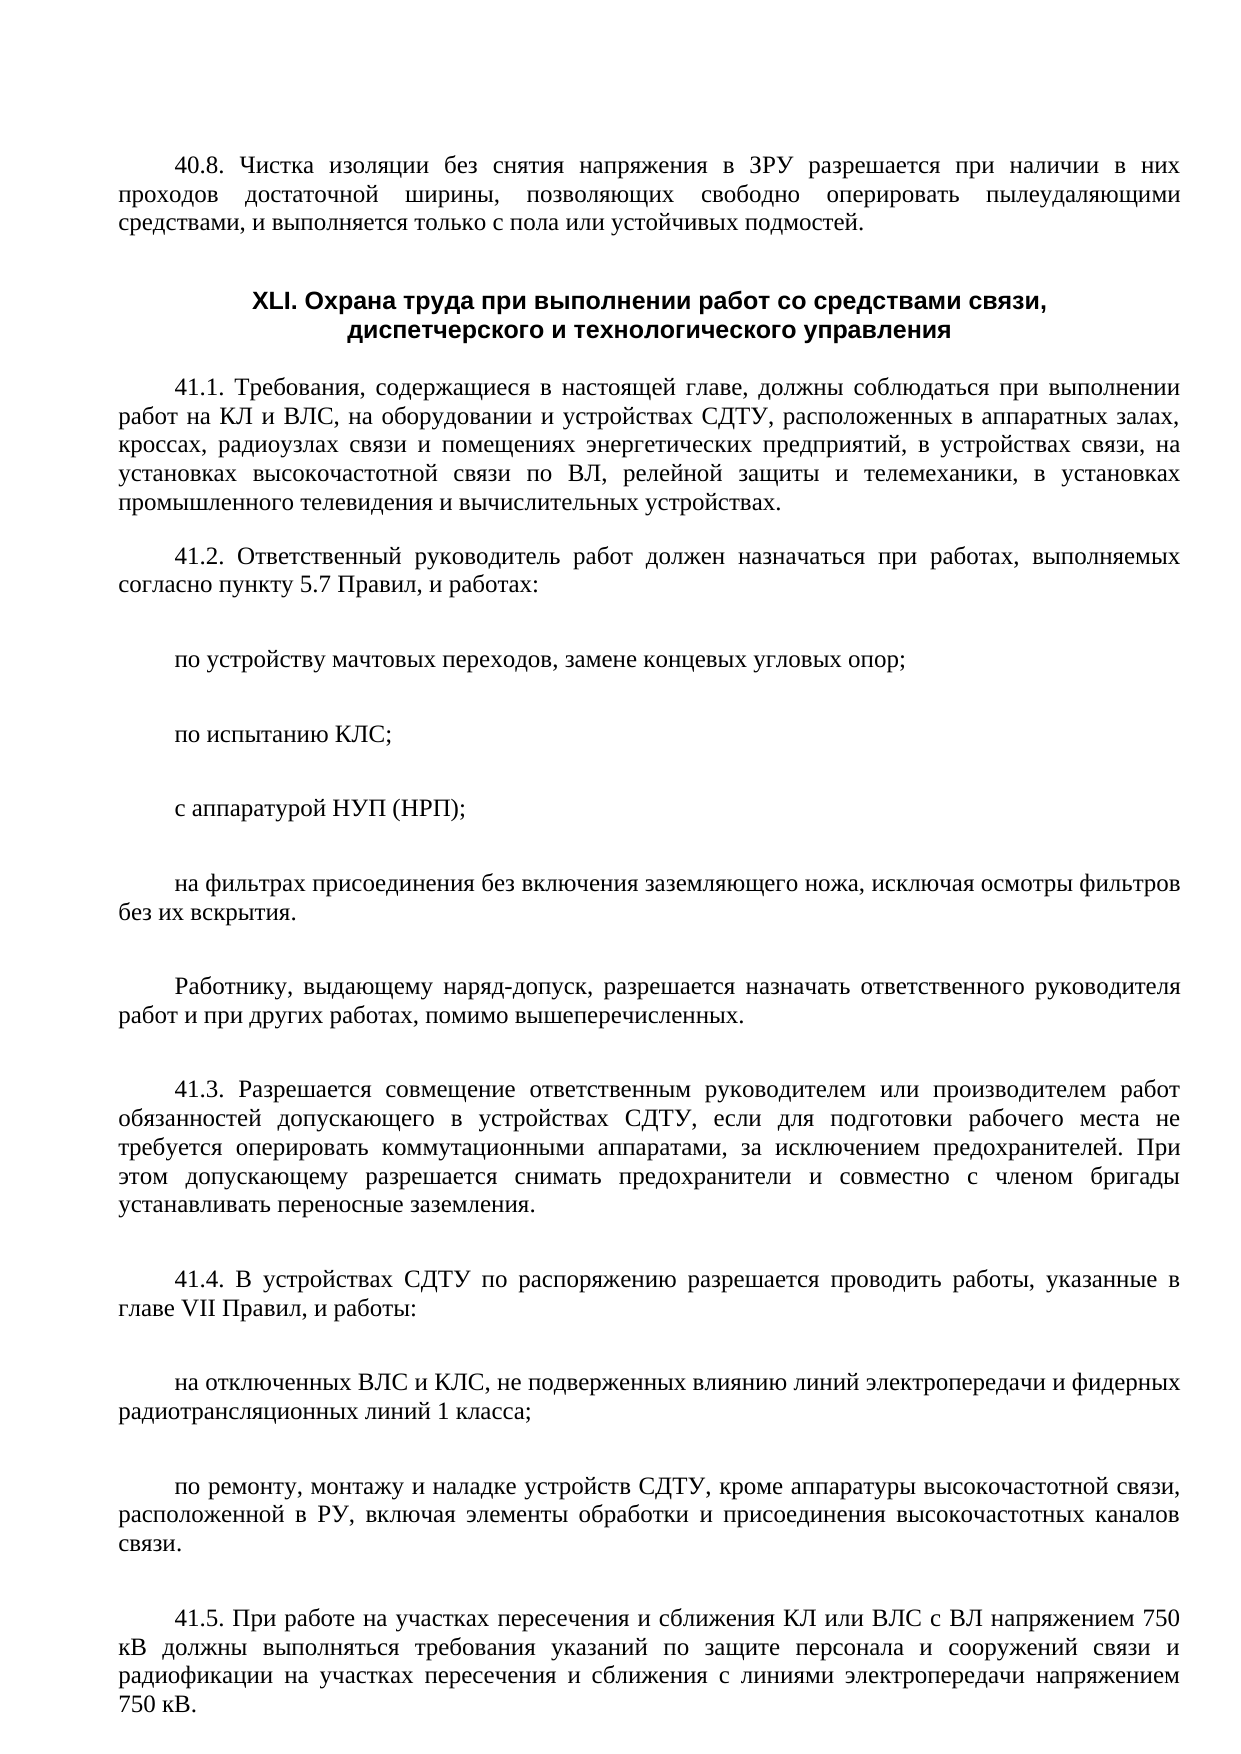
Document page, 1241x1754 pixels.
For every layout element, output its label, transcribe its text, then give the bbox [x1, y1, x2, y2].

text Работнику, выдающему наряд-допуск, разрешается назначать ответственного руководителя работ и при других работах, помимо вышеперечисленных. [118, 971, 1181, 1029]
text 41.2. Ответственный руководитель работ должен назначаться при работах, выполняемых согласно пункту 5.7 Правил, и работах: [118, 541, 1181, 598]
text по ремонту, монтажу и наладке устройств СДТУ, кроме аппаратуры высокочастотной связи, расположенной в РУ, включая элементы обработки и присоединения высокочастотных каналов связи. [118, 1471, 1181, 1557]
title диспетчерского и технологического управления [118, 314, 1181, 343]
text 41.5. При работе на участках пересечения и сближения КЛ или ВЛС с ВЛ напряжением 750 кВ должны выполняться требования указаний по защите персонала и сооружений связи и радиофикации на участках пересечения и сближения с линиями электропередачи напряжением 750 кВ. [118, 1603, 1181, 1718]
text 41.4. В устройствах СДТУ по распоряжению разрешается проводить работы, указанные в главе VII Правил, и работы: [118, 1264, 1181, 1322]
text по устройству мачтовых переходов, замене концевых угловых опор; [118, 644, 1181, 673]
text с аппаратурой НУП (НРП); [118, 793, 1181, 822]
text по испытанию КЛС; [118, 719, 1181, 747]
text 41.3. Разрешается совмещение ответственным руководителем или производителем работ обязанностей допускающего в устройствах СДТУ, если для подготовки рабочего места не требуется оперировать коммутационными аппаратами, за исключением предохранителей. При этом допускающему разрешается снимать предохранители и совместно с членом бригады устанавливать переносные заземления. [118, 1074, 1181, 1218]
title XLI. Охрана труда при выполнении работ со средствами связи, [118, 286, 1181, 314]
text на отключенных ВЛС и КЛС, не подверженных влиянию линий электропередачи и фидерных радиотрансляционных линий 1 класса; [118, 1367, 1181, 1425]
text на фильтрах присоединения без включения заземляющего ножа, исключая осмотры фильтров без их вскрытия. [118, 868, 1181, 925]
text 40.8. Чистка изоляции без снятия напряжения в ЗРУ разрешается при наличии в них проходов достаточной ширины, позволяющих свободно оперировать пылеудаляющими средствами, и выполняется только с пола или устойчивых подмостей. [118, 150, 1181, 236]
text 41.1. Требования, содержащиеся в настоящей главе, должны соблюдаться при выполнении работ на КЛ и ВЛС, на оборудовании и устройствах СДТУ, расположенных в аппаратных залах, кроссах, радиоузлах связи и помещениях энергетических предприятий, в устройствах связи, на установках высокочастотной связи по ВЛ, релейной защиты и телемеханики, в установках промышленного телевидения и вычислительных устройствах. [118, 372, 1181, 516]
